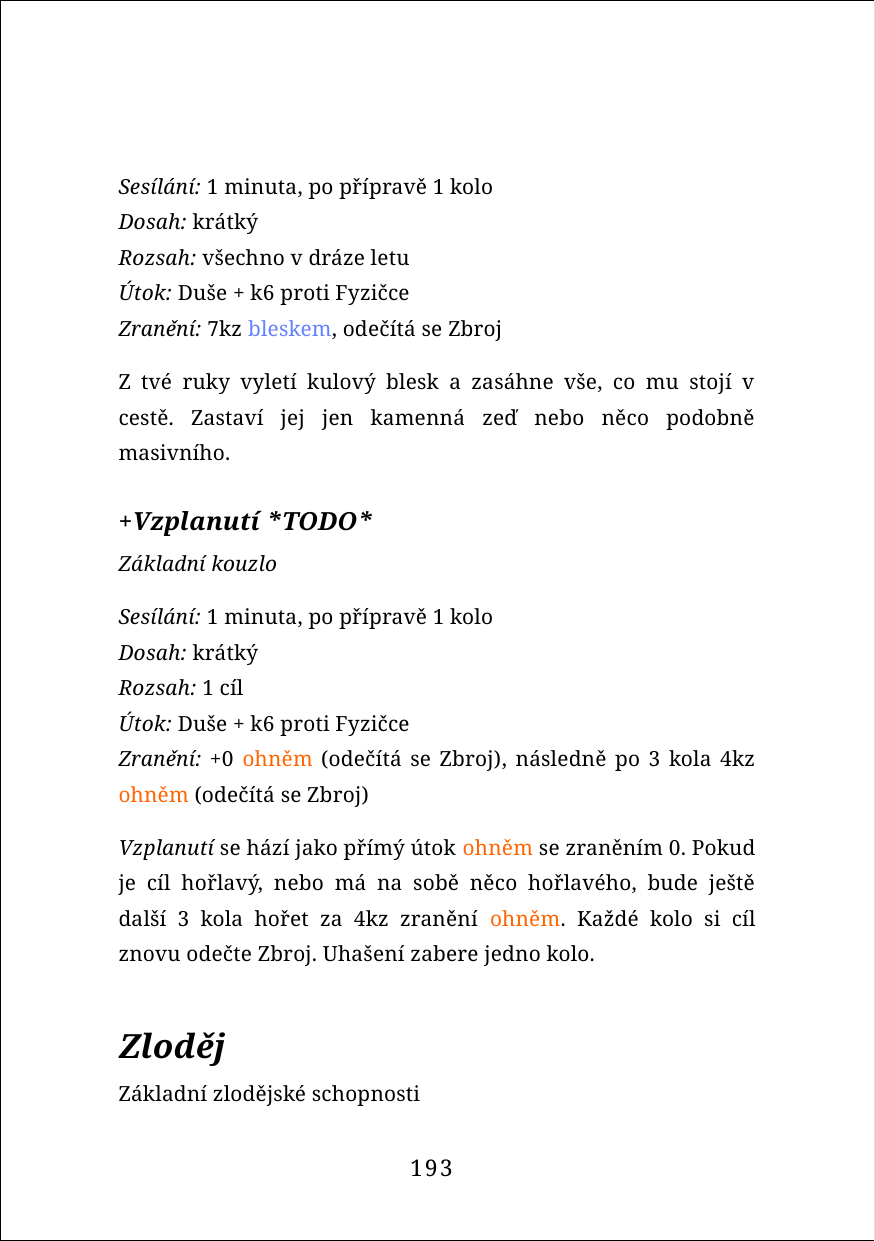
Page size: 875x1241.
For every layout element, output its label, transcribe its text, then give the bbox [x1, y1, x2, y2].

text Sesílání: 1 minuta, po přípravě 1 kolo Dosah: krátký Rozsah: 1 cíl Útok: Duše + k6 proti Fyzičce Zranění: +0 ohněm (odečítá se Zbroj), následně po 3 kola 4kz ohněm (odečítá se Zbroj) [118, 602, 756, 808]
subtitle Zloděj [118, 1022, 756, 1068]
text Základní zlodějské schopnosti [118, 1079, 756, 1108]
text Základní kouzlo [118, 549, 756, 577]
text Vzplanutí se hází jako přímý útok ohněm se zraněním 0. Pokud je cíl hořlavý, nebo má na sobě něco hořlavého, bude ještě další 3 kola hořet za 4kz zranění ohněm. Každé kolo si cíl znovu odečte Zbroj. Uhašení zabere jedno kolo. [118, 833, 756, 968]
text Z tvé ruky vyletí kulový blesk a zasáhne vše, co mu stojí v cestě. Zastaví jej jen kamenná zeď nebo něco podobně masivního. [118, 367, 756, 467]
text Sesílání: 1 minuta, po přípravě 1 kolo Dosah: krátký Rozsah: všechno v dráze letu Útok: Duše + k6 proti Fyzičce Zranění: 7kz bleskem, odečítá se Zbroj [118, 172, 756, 342]
subtitle +Vzplanutí *TODO* [118, 503, 756, 537]
